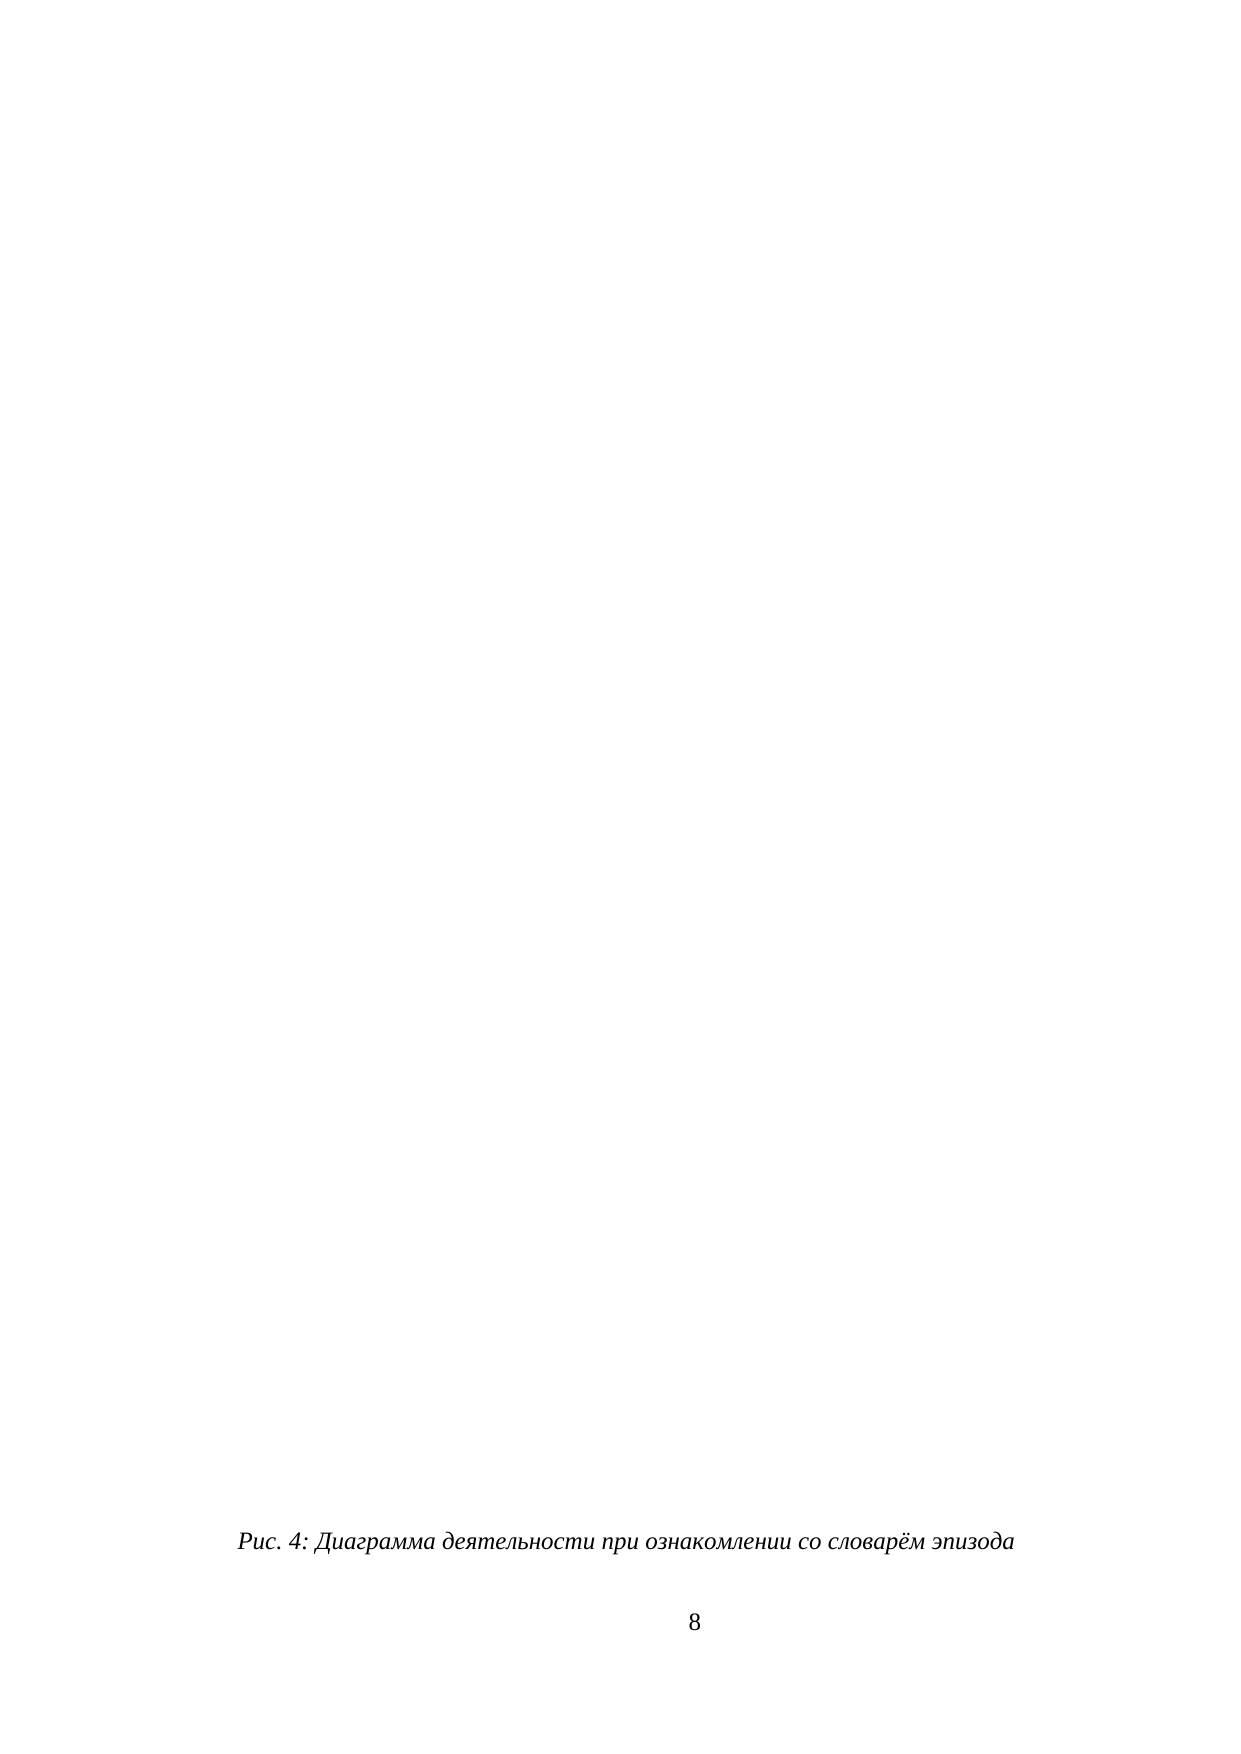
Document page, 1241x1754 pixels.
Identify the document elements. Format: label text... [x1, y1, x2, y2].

text Рис. 4: Диаграмма деятельности при ознакомлении со словарём эпизода [177, 131, 1152, 1555]
